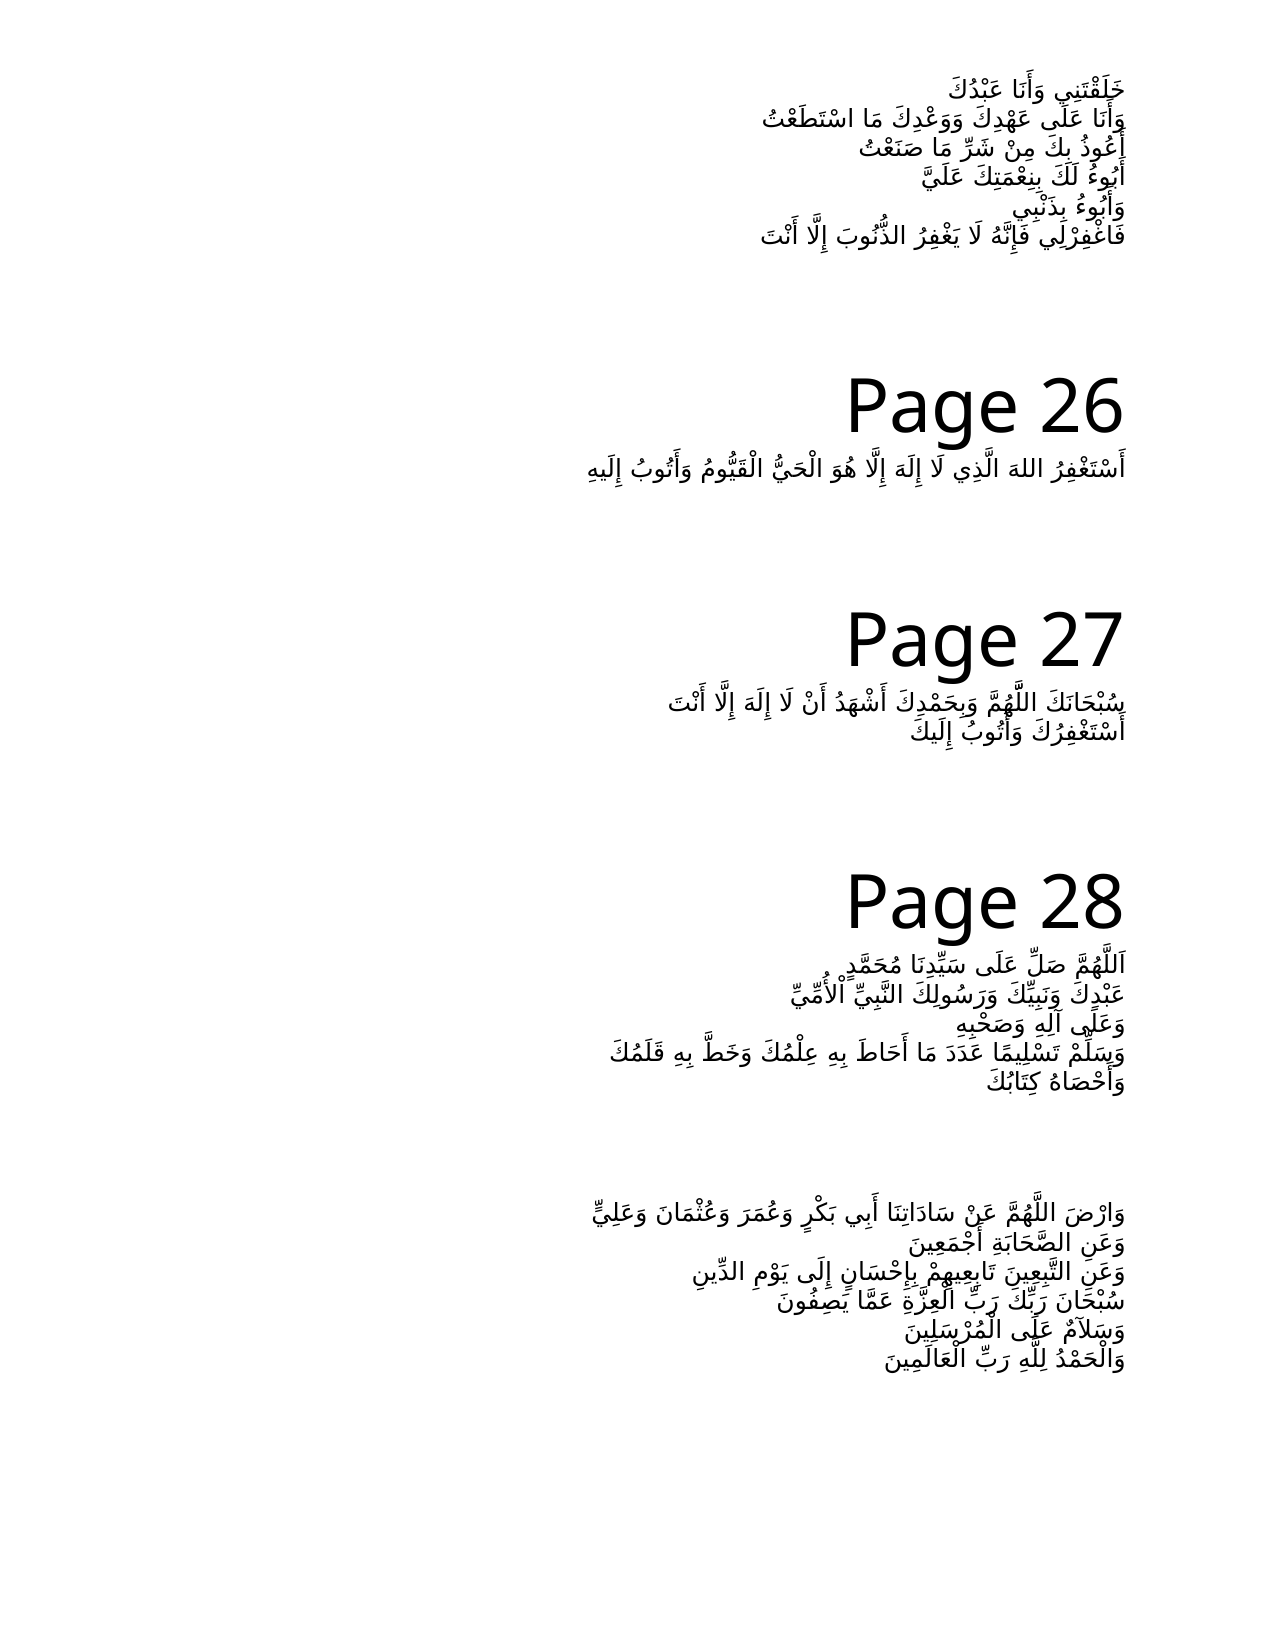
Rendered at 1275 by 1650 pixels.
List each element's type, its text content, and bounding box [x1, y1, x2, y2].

text أَسْتَغْفِرُ اللهَ الَّذِي لَا إِلَهَ إِلَّا هُوَ الْحَيُّ الْقَيُّومُ وَأَتُوبُ إِلَيهِ [150, 454, 1125, 483]
text سُبْحَانَ رَبِّكَ رَبِّ الْعِزَّةِ عَمَّا يَصِفُونَ [150, 1286, 1125, 1315]
text وَعَنِ التَّبِعِينَ تَابِعِيهِمْ بِإِحْسَانٍ إِلَى يَوْمِ الدِّينِ [150, 1257, 1125, 1286]
text اَللَّهُمَّ صَلِّ عَلَى سَيِّدِنَا مُحَمَّدٍ [150, 951, 1125, 980]
text وَعَنِ الصَّحَابَةِ أَجْمَعِينَ [150, 1228, 1125, 1257]
text وَالْحَمْدُ لِلَّهِ رَبِّ الْعَالَمِينَ [150, 1344, 1125, 1374]
text Page 27 [150, 586, 1125, 688]
text وَسَلِّمْ تَسْلِيمًا عَدَدَ مَا أَحَاطَ بِهِ عِلْمُكَ وَخَطَّ بِهِ قَلَمُكَ [150, 1038, 1125, 1067]
text Page 28 [150, 848, 1125, 951]
text وَأَحْصَاهُ كِتَابُكَ [150, 1067, 1125, 1096]
text أَسْتَغْفِرُكَ وَأَتُوبُ إِلَيكَ [150, 717, 1125, 746]
text أَبُوءُ لَكَ بِنِعْمَتِكَ عَلَيَّ [150, 162, 1125, 192]
text وَارْضَ اللَّهُمَّ عَنْ سَادَاتِنَا أَبِي بَكْرٍ وَعُمَرَ وَعُثْمَانَ وَعَلِيٍّ [150, 1199, 1125, 1228]
text وَسَلآمٌ عَلَى الْمُرْسَلِينَ [150, 1315, 1125, 1344]
text وَأَنَا عَلَى عَهْدِكَ وَوَعْدِكَ مَا اسْتَطَعْتُ [150, 104, 1125, 133]
text خَلَقْتَنِي وَأَنَا عَبْدُكَ [150, 75, 1125, 104]
text وَعَلَى آلِهِ وَصَحْبِهِ [150, 1009, 1125, 1038]
text فَاغْفِرْلِي فَإِنَّهُ لَا يَغْفِرُ الذُّنُوبَ إِلَّا أَنْتَ [150, 221, 1125, 250]
text عَبْدِكَ وَنَبِيِّكَ وَرَسُولِكَ النَّبِيِّ اْلأُمِّيِّ [150, 980, 1125, 1009]
text Page 26 [150, 352, 1125, 454]
text سُبْحَانَكَ اللَّّهُمَّ وَبِحَمْدِكَ أَشْهَدُ أَنْ لَا إِلَهَ إِلَّا أَنْتَ [150, 688, 1125, 717]
text وَأَبُوءُ بِذَنْبِي [150, 192, 1125, 221]
text أَعُوذُ بِكَ مِنْ شَرِّ مَا صَنَعْتُ [150, 133, 1125, 162]
